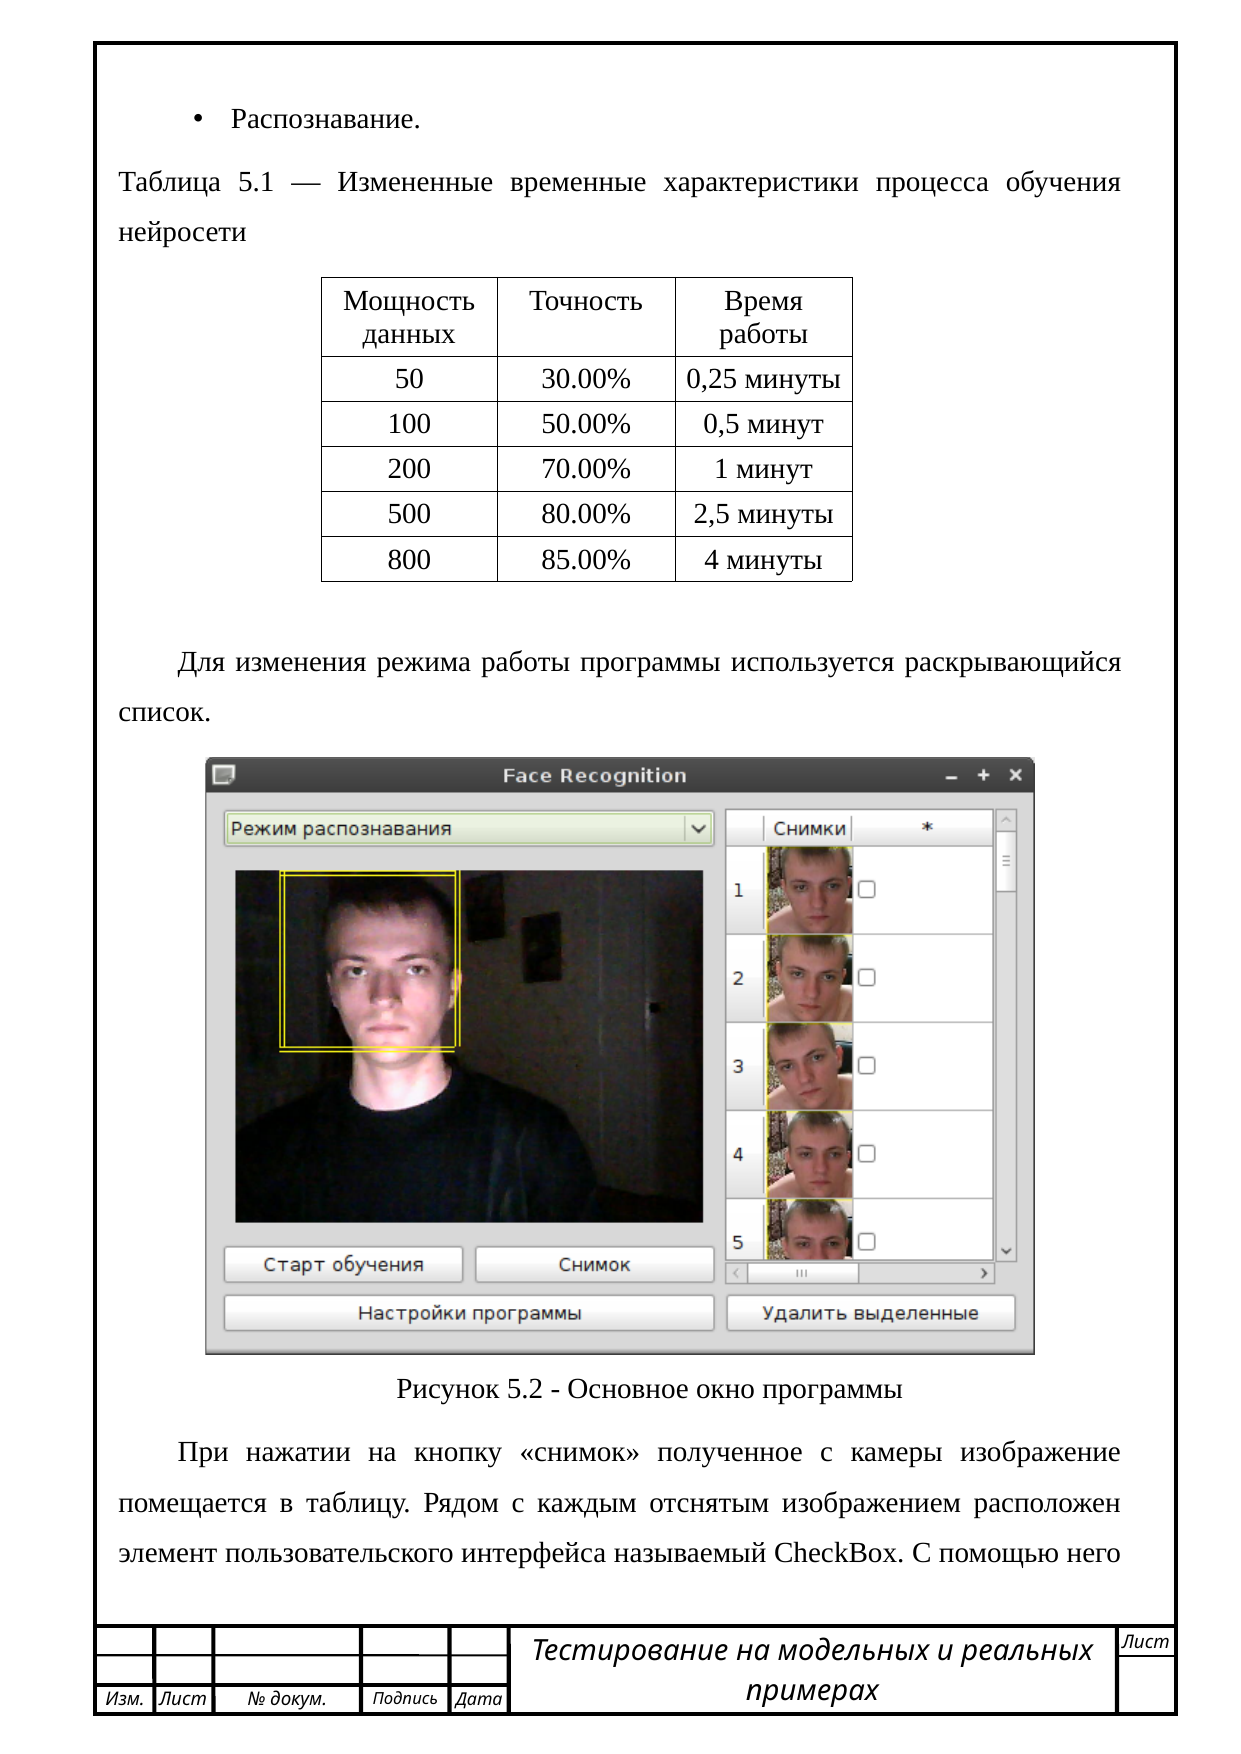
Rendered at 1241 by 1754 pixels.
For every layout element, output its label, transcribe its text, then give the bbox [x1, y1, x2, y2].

table_cell 80,00% [498, 492, 675, 536]
table_cell 2,5 минуты [676, 492, 852, 536]
text При нажатии на кнопку «снимок» полученное с камеры изображение помещается в таблицу. Рядом с каждым отснятым изображением расположен элемент пользовательского интерфейса называемый CheckBox. С помощью него [118, 1434, 1122, 1569]
table_cell 200 [322, 447, 497, 491]
table_cell 85,00% [498, 537, 675, 581]
table_cell 0,5 минут [676, 402, 852, 446]
table_cell 800 [322, 537, 497, 581]
table_header Время работы [676, 278, 852, 356]
picture [205, 757, 1035, 1355]
table_cell 4 минуты [676, 537, 852, 581]
table_cell 0,25 минуты [676, 357, 852, 401]
table_cell 70,00% [498, 447, 675, 491]
table_header Мощность данных [322, 278, 497, 356]
table_cell 50,00% [498, 402, 675, 446]
text Рисунок 5.2 - Основное окно программы [118, 1369, 1122, 1405]
table_cell 500 [322, 492, 497, 536]
text Для изменения режима работы программы используется раскрывающийся список. [118, 644, 1122, 728]
list Распознавание. [193, 101, 1122, 134]
table_cell 50 [322, 357, 497, 401]
table_cell 100 [322, 402, 497, 446]
table_cell 1 минут [676, 447, 852, 491]
text Таблица 5.1 — Измененные временные характеристики процесса обучения нейросети [118, 164, 1122, 248]
table_header Точность [498, 278, 675, 356]
table_cell 30,00% [498, 357, 675, 401]
